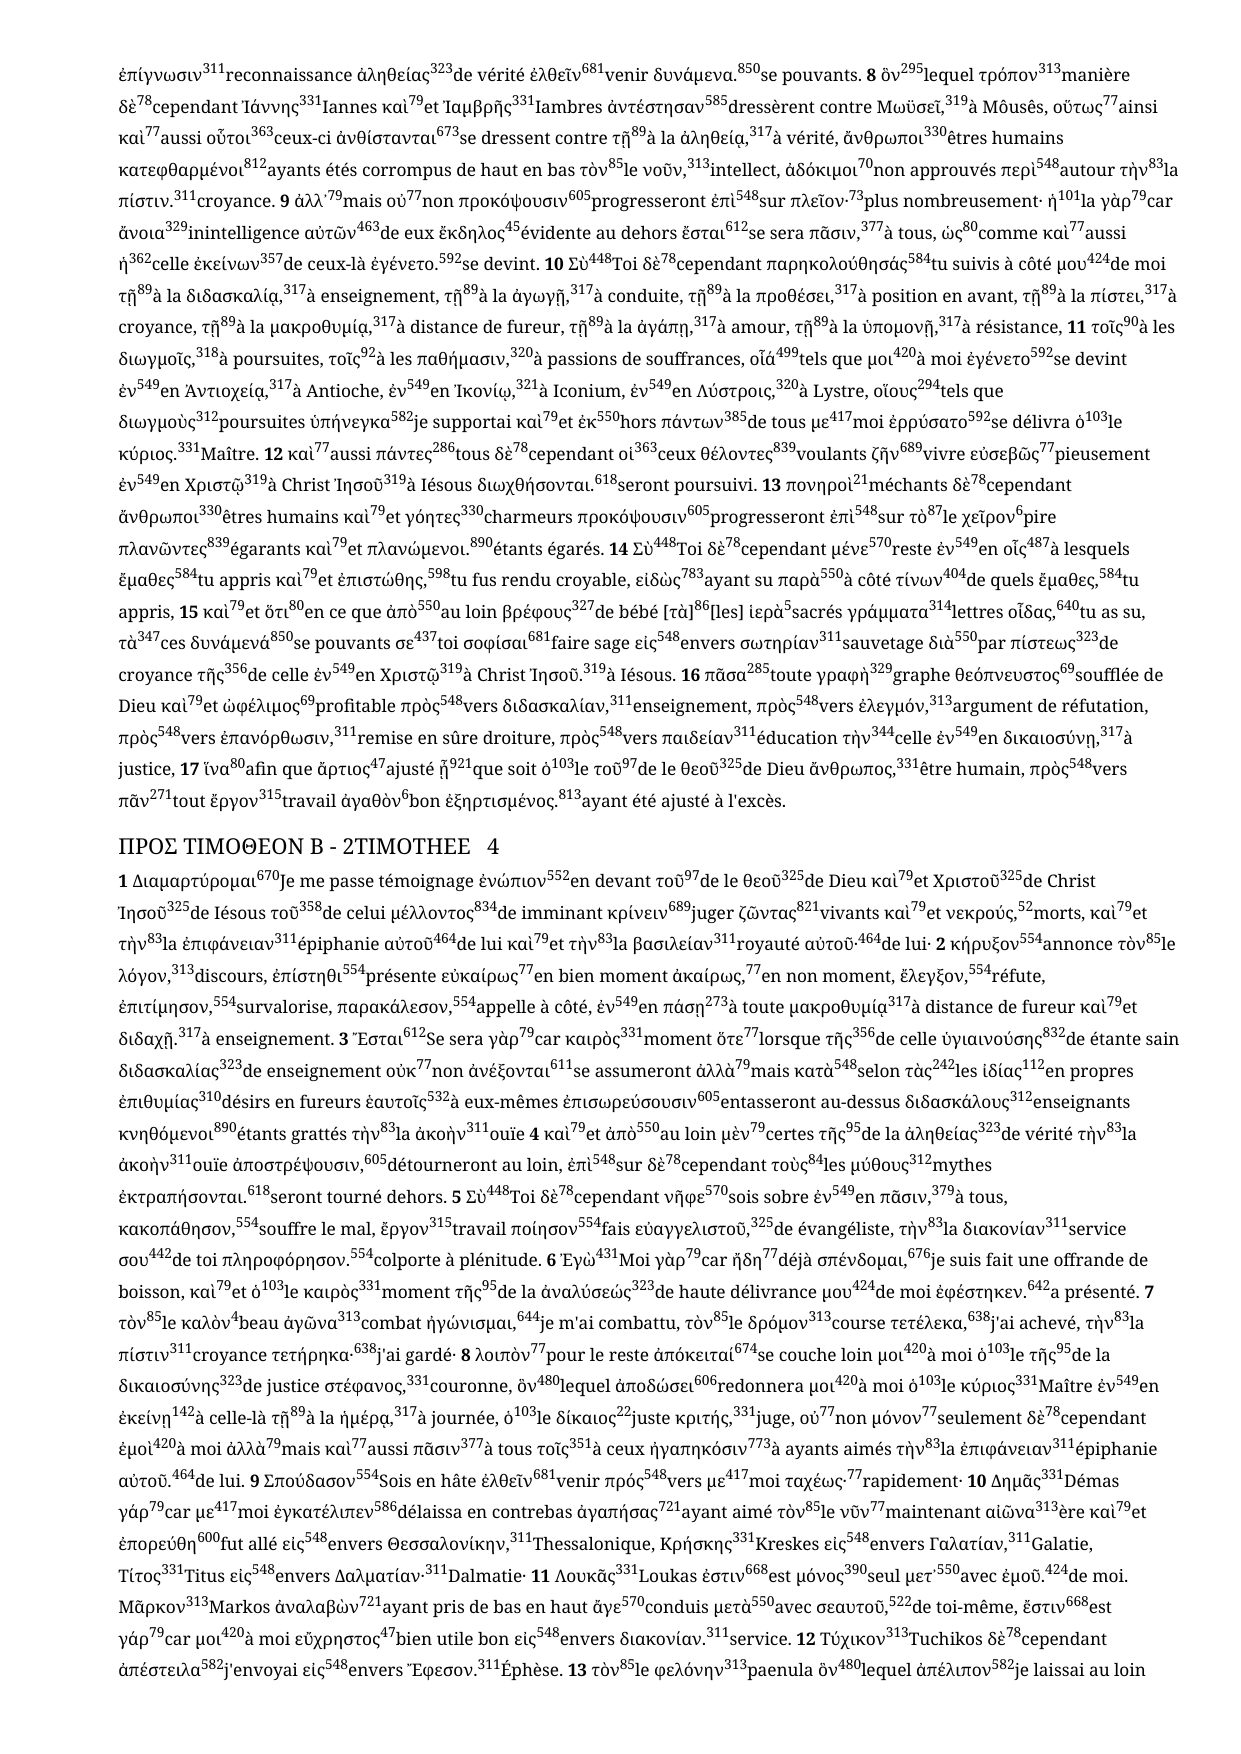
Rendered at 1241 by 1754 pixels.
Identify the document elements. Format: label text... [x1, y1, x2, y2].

text 1 Διαμαρτύρομαι670Je me passe témoignage ἐνώπιον552en devant τοῦ97de le θεοῦ325de Dieu καὶ79et Χριστοῦ325de Christ Ἰησοῦ325de Iésous τοῦ358de celui μέλλοντος834de imminant κρίνειν689juger ζῶντας821vivants καὶ79et νεκρούς,52morts, καὶ79et τὴν83la ἐπιφάνειαν311épiphanie αὐτοῦ464de lui καὶ79et τὴν83la βασιλείαν311royauté αὐτοῦ·464de lui· 2 κήρυξον554annonce τὸν85le λόγον,313discours, ἐπίστηθι554présente εὐκαίρως77en bien moment ἀκαίρως,77en non moment, ἔλεγξον,554réfute, ἐπιτίμησον,554survalorise, παρακάλεσον,554appelle à côté, ἐν549en πάσῃ273à toute μακροθυμίᾳ317à distance de fureur καὶ79et διδαχῇ.317à enseignement. 3 Ἔσται612Se sera γὰρ79car καιρὸς331moment ὅτε77lorsque τῆς356de celle ὑγιαινούσης832de étante sain διδασκαλίας323de enseignement οὐκ77non ἀνέξονται611se assumeront ἀλλὰ79mais κατὰ548selon τὰς242les ἰδίας112en propres ἐπιθυμίας310désirs en fureurs ἑαυτοῖς532à eux-mêmes ἐπισωρεύσουσιν605entasseront au-dessus διδασκάλους312enseignants κνηθόμενοι890étants grattés τὴν83la ἀκοὴν311ouïe 4 καὶ79et ἀπὸ550au loin μὲν79certes τῆς95de la ἀληθείας323de vérité τὴν83la ἀκοὴν311ouïe ἀποστρέψουσιν,605détourneront au loin, ἐπὶ548sur δὲ78cependant τοὺς84les μύθους312mythes ἐκτραπήσονται.618seront tourné dehors. 5 Σὺ448Toi δὲ78cependant νῆφε570sois sobre ἐν549en πᾶσιν,379à tous, κακοπάθησον,554souffre le mal, ἔργον315travail ποίησον554fais εὐαγγελιστοῦ,325de évangéliste, τὴν83la διακονίαν311service σου442de toi πληροφόρησον.554colporte à plénitude. 6 Ἐγὼ431Moi γὰρ79car ἤδη77déjà σπένδομαι,676je suis fait une offrande de boisson, καὶ79et ὁ103le καιρὸς331moment τῆς95de la ἀναλύσεώς323de haute délivrance μου424de moi ἐφέστηκεν.642a présenté. 7 τὸν85le καλὸν4beau ἀγῶνα313combat ἠγώνισμαι,644je m'ai combattu, τὸν85le δρόμον313course τετέλεκα,638j'ai achevé, τὴν83la πίστιν311croyance τετήρηκα·638j'ai gardé· 8 λοιπὸν77pour le reste ἀπόκειταί674se couche loin μοι420à moi ὁ103le τῆς95de la δικαιοσύνης323de justice στέφανος,331couronne, ὃν480lequel ἀποδώσει606redonnera μοι420à moi ὁ103le κύριος331Maître ἐν549en ἐκείνῃ142à celle-là τῇ89à la ἡμέρᾳ,317à journée, ὁ103le δίκαιος22juste κριτής,331juge, οὐ77non μόνον77seulement δὲ78cependant ἐμοὶ420à moi ἀλλὰ79mais καὶ77aussi πᾶσιν377à tous τοῖς351à ceux ἠγαπηκόσιν773à ayants aimés τὴν83la ἐπιφάνειαν311épiphanie αὐτοῦ.464de lui. 9 Σπούδασον554Sois en hâte ἐλθεῖν681venir πρός548vers με417moi ταχέως·77rapidement· 10 Δημᾶς331Démas γάρ79car με417moi ἐγκατέλιπεν586délaissa en contrebas ἀγαπήσας721ayant aimé τὸν85le νῦν77maintenant αἰῶνα313ère καὶ79et ἐπορεύθη600fut allé εἰς548envers Θεσσαλονίκην,311Thessalonique, Κρήσκης331Kreskes εἰς548envers Γαλατίαν,311Galatie, Τίτος331Titus εἰς548envers Δαλματίαν·311Dalmatie· 11 Λουκᾶς331Loukas ἐστιν668est μόνος390seul μετ᾽550avec ἐμοῦ.424de moi. Μᾶρκον313Markos ἀναλαβὼν721ayant pris de bas en haut ἄγε570conduis μετὰ550avec σεαυτοῦ,522de toi-même, ἔστιν668est γάρ79car μοι420à moi εὔχρηστος47bien utile bon εἰς548envers διακονίαν.311service. 12 Τύχικον313Tuchikos δὲ78cependant ἀπέστειλα582j'envoyai εἰς548envers Ἔφεσον.311Éphèse. 13 τὸν85le φελόνην313paenula ὃν480lequel ἀπέλιπον582je laissai au loin ἐν549en Τρῳάδι317à Troas παρὰ549à côté Κάρπῳ319à Karpos ἐρχόμενος867se venant φέρε,570porte, καὶ79et τὰ86les βιβλία314papiers de bibles μάλιστα77surtout τὰς82les μεμβράνας.310parchemins. 14 Ἀλέξανδρος331Alexandre ὁ103le χαλκεὺς331ouvrier de cuivre πολλά374nombreux μοι420à moi κακὰ54malicieux ἐνεδείξατο·592se montra dedans· ἀποδώσει606redonnera αὐτῷ458à lui ὁ103le κύριος331Maître κατὰ548selon τὰ86les ἔργα314travaux αὐτοῦ·464de lui· 15 ὃν480lequel καὶ77aussi σὺ448toi φυλάσσου,574te gardienne, λίαν77extrêmement γὰρ79car ἀντέστη586dressa contre τοῖς90à les ἡμετέροις223à nos λόγοις.318à discours. 16 Ἐν549En τῇ89à la πρώτῃ57à première μου424de moi ἀπολογίᾳ317à apologie οὐδείς390aucun μοι420à moi παρεγένετο,592se devint à côté, ἀλλὰ79mais πάντες389tous με417moi ἐγκατέλιπον·585délaissèrent en contrebas· μὴ77ne pas αὐτοῖς457à eux λογισθείη·697que soit calculé· 17 ὁ103le δὲ78cependant κύριός331Maître μοι420à moi παρέστη586dressa à côté καὶ79et ἐνεδυνάμωσέν586fortifia dans με,417moi, ἵνα80afin que δι᾽550par ἐμοῦ424de moi τὸ105le κήρυγμα333annonce πληροφορηθῇ911que soit colporté à plénitude καὶ79et ἀκούσωσιν898que écoutent πάντα288tous τὰ104les ἔθνη,332ethnies, καὶ79et ἐρρύσθην596je fus délivré ἐκ550hors στόματος327de bouche λέοντος.325de lion. 18 ῥύσεταί612se délivrera με417moi ὁ103le κύριος331Maître ἀπὸ550au loin παντὸς283de tout ἔργου327de travail πονηροῦ18de méchant καὶ79et σώσει606sauvera εἰς548envers τὴν83la βασιλείαν311royauté αὐτοῦ464de lui τὴν83la ἐπουράνιον·2sur ciel· ᾧ486à lequel ἡ101la δόξα329gloire εἰς548envers τοὺς84les αἰῶνας312ères τῶν96de les αἰώνων,324de ères, ἀμήν.304amen. 19 Ἄσπασαι558Te salue Πρίσκαν311Priska καὶ79et Ἀκύλαν313Akulas καὶ79et τὸν85le Ὀνησιφόρου325de Onésiphore οἶκον.313maison. 20 Ἔραστος331Érastos ἔμεινεν586resta ἐν549en Κορίνθῳ,317à Corinthe, Τρόφιμον313Trophimos δὲ78cependant ἀπέλιπον582je laissai au loin ἐν549en Μιλήτῳ317à Milet ἀσθενοῦντα.822étant infirme. 21 Σπούδασον554Sois en hâte πρὸ550d'avant χειμῶνος325de tempête hivernale ἐλθεῖν.681venir. Ἀσπάζεταί674Se salue σε437toi Εὔβουλος331Euboulos καὶ79et Πούδης331Pudens καὶ79et Λίνος331Linos καὶ79et Κλαυδία329Klaudia καὶ79et οἱ102les ἀδελφοὶ330frères πάντες.286tous. 22 Ὁ103Le κύριος331Maître μετὰ550avec τοῦ99de le πνεύματός327de souffle σου.442de toi. ἡ101la χάρις329grâce μεθ᾽550avec ὑμῶν.441de vous. [118, 865, 1181, 1682]
text 1 Τοῦτο348Ce-ci δὲ78cependant γίνωσκε,570connais, ὅτι80en ce que ἐν549en ἐσχάταις205à dernières ἡμέραις316à journées ἐνστήσονται611se dresseront dedans καιροὶ330moments χαλεποί·21difficiles· 2 ἔσονται611se seront γὰρ79car οἱ102les ἄνθρωποι330êtres humains φίλαυτοι70amis d'eux-mêmes φιλάργυροι70amis de l'argents ἀλαζόνες330vantards ὑπερήφανοι70prétentieux βλάσφημοι,70blasphématoires, γονεῦσιν318à parents géniteurs ἀπειθεῖς,70désobéissants, ἀχάριστοι70ingrats ἀνόσιοι70non sacrés 3 ἄστοργοι70sans tendresses ἄσπονδοι70sans libations διάβολοι70diables ἀκρατεῖς70intempérants ἀνήμεροι70non apprivoisés ἀφιλάγαθοι70non affectionnés aux bons 4 προδόται330traîtres προπετεῖς70tombants en avant τετυφωμένοι,812ayants étés enfumés, φιλήδονοι46amis des plaisirs μᾶλλον77davantage ἢ79ou φιλόθεοι,70amis des dieux, 5 ἔχοντες839ayants μόρφωσιν311formation εὐσεβείας323de piété τὴν83la δὲ78cependant δύναμιν311puissance αὐτῆς462de elle ἠρνημένοι·791se ayants niés· καὶ79et τούτους345ceux-ci ἀποτρέπου.574te tourne loin. 6 Ἐκ550Hors τούτων357de ceux-ci γάρ79car εἰσιν667sont οἱ363ceux ἐνδύνοντες839couchants à l'intérieur εἰς548envers τὰς82les οἰκίας310maisons d'habitations καὶ79et αἰχμαλωτίζοντες839faisants captif γυναικάρια314femmelettes σεσωρευμένα797ayants étés entassés ἁμαρτίαις,316à fautes, ἀγόμενα876étants conduits ἐπιθυμίαις316à désirs en fureurs ποικίλαις,7à diverses, 7 πάντοτε77en tout moment μανθάνοντα823apprenants καὶ79et μηδέποτε77non cependant à un moment εἰς548envers ἐπίγνωσιν311reconnaissance ἀληθείας323de vérité ἐλθεῖν681venir δυνάμενα.850se pouvants. 8 ὃν295lequel τρόπον313manière δὲ78cependant Ἰάννης331Iannes καὶ79et Ἰαμβρῆς331Iambres ἀντέστησαν585dressèrent contre Μωϋσεῖ,319à Môusês, οὕτως77ainsi καὶ77aussi οὗτοι363ceux-ci ἀνθίστανται673se dressent contre τῇ89à la ἀληθείᾳ,317à vérité, ἄνθρωποι330êtres humains κατεφθαρμένοι812ayants étés corrompus de haut en bas τὸν85le νοῦν,313intellect, ἀδόκιμοι70non approuvés περὶ548autour τὴν83la πίστιν.311croyance. 9 ἀλλ᾽79mais οὐ77non προκόψουσιν605progresseront ἐπὶ548sur πλεῖον·73plus nombreusement· ἡ101la γὰρ79car ἄνοια329inintelligence αὐτῶν463de eux ἔκδηλος45évidente au dehors ἔσται612se sera πᾶσιν,377à tous, ὡς80comme καὶ77aussi ἡ362celle ἐκείνων357de ceux-là ἐγένετο.592se devint. 10 Σὺ448Toi δὲ78cependant παρηκολούθησάς584tu suivis à côté μου424de moi τῇ89à la διδασκαλίᾳ,317à enseignement, τῇ89à la ἀγωγῇ,317à conduite, τῇ89à la προθέσει,317à position en avant, τῇ89à la πίστει,317à croyance, τῇ89à la μακροθυμίᾳ,317à distance de fureur, τῇ89à la ἀγάπῃ,317à amour, τῇ89à la ὑπομονῇ,317à résistance, 11 τοῖς90à les διωγμοῖς,318à poursuites, τοῖς92à les παθήμασιν,320à passions de souffrances, οἷά499tels que μοι420à moi ἐγένετο592se devint ἐν549en Ἀντιοχείᾳ,317à Antioche, ἐν549en Ἰκονίῳ,321à Iconium, ἐν549en Λύστροις,320à Lystre, οἵους294tels que διωγμοὺς312poursuites ὑπήνεγκα582je supportai καὶ79et ἐκ550hors πάντων385de tous με417moi ἐρρύσατο592se délivra ὁ103le κύριος.331Maître. 12 καὶ77aussi πάντες286tous δὲ78cependant οἱ363ceux θέλοντες839voulants ζῆν689vivre εὐσεβῶς77pieusement ἐν549en Χριστῷ319à Christ Ἰησοῦ319à Iésous διωχθήσονται.618seront poursuivi. 13 πονηροὶ21méchants δὲ78cependant ἄνθρωποι330êtres humains καὶ79et γόητες330charmeurs προκόψουσιν605progresseront ἐπὶ548sur τὸ87le χεῖρον6pire πλανῶντες839égarants καὶ79et πλανώμενοι.890étants égarés. 14 Σὺ448Toi δὲ78cependant μένε570reste ἐν549en οἷς487à lesquels ἔμαθες584tu appris καὶ79et ἐπιστώθης,598tu fus rendu croyable, εἰδὼς783ayant su παρὰ550à côté τίνων404de quels ἔμαθες,584tu appris, 15 καὶ79et ὅτι80en ce que ἀπὸ550au loin βρέφους327de bébé [τὰ]86[les] ἱερὰ5sacrés γράμματα314lettres οἶδας,640tu as su, τὰ347ces δυνάμενά850se pouvants σε437toi σοφίσαι681faire sage εἰς548envers σωτηρίαν311sauvetage διὰ550par πίστεως323de croyance τῆς356de celle ἐν549en Χριστῷ319à Christ Ἰησοῦ.319à Iésous. 16 πᾶσα285toute γραφὴ329graphe θεόπνευστος69soufflée de Dieu καὶ79et ὠφέλιμος69profitable πρὸς548vers διδασκαλίαν,311enseignement, πρὸς548vers ἐλεγμόν,313argument de réfutation, πρὸς548vers ἐπανόρθωσιν,311remise en sûre droiture, πρὸς548vers παιδείαν311éducation τὴν344celle ἐν549en δικαιοσύνῃ,317à justice, 17 ἵνα80afin que ἄρτιος47ajusté ᾖ921que soit ὁ103le τοῦ97de le θεοῦ325de Dieu ἄνθρωπος,331être humain, πρὸς548vers πᾶν271tout ἔργον315travail ἀγαθὸν6bon ἐξηρτισμένος.813ayant été ajusté à l'excès. [118, 59, 1181, 812]
text ΠΡΟΣ ΤΙΜΟΘΕΟΝ Β - 2TIMOTHEE 4 [118, 831, 1181, 861]
